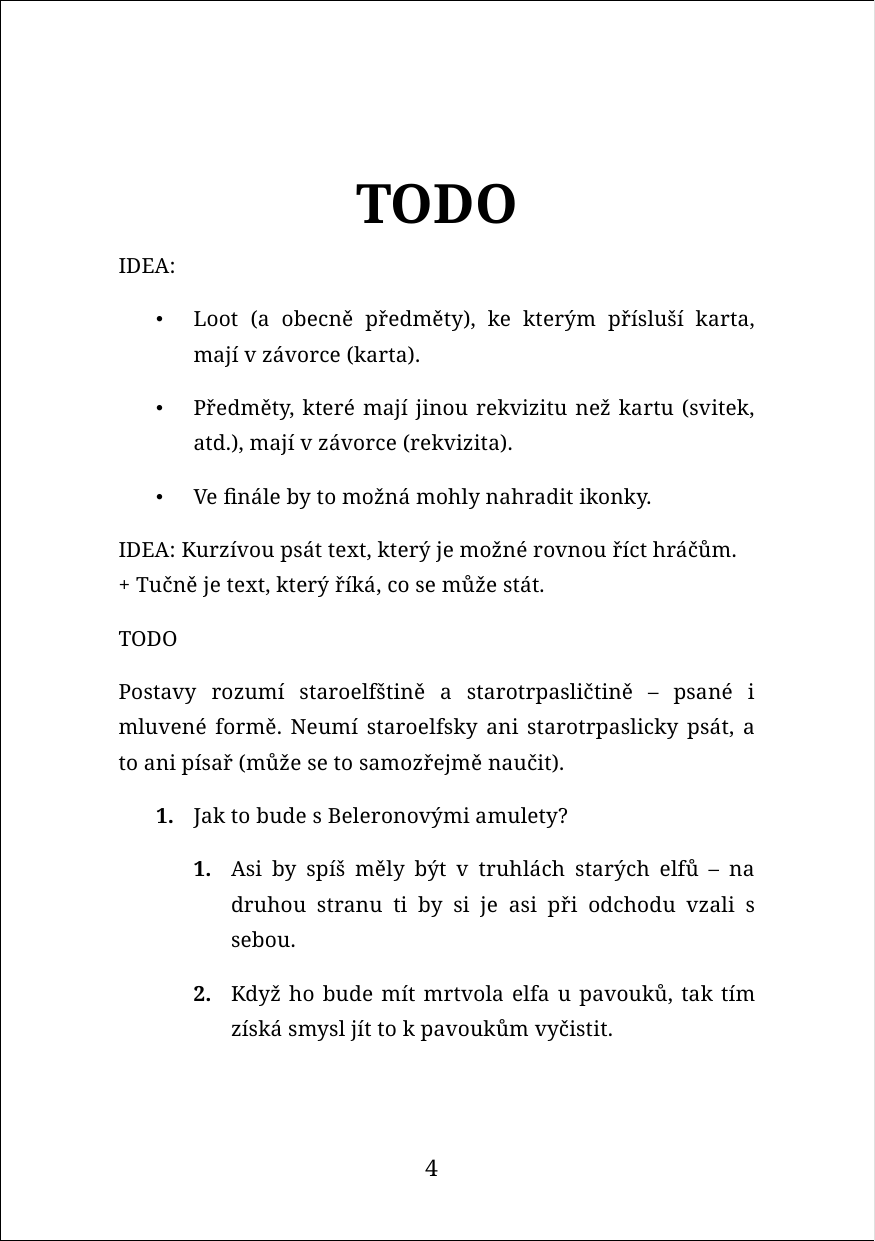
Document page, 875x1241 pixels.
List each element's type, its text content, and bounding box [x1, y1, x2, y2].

list Když ho bude mít mrtvola elfa u pavouků, tak tím získá smysl jít to k pavoukům vyčistit. [193, 979, 756, 1043]
list Předměty, které mají jinou rekvizitu než kartu (svitek, atd.), mají v závorce (rekvizita). [156, 393, 756, 457]
text Postavy rozumí staroelfštině a starotrpasličtině – psané i mluvené formě. Neumí staroelfsky ani starotrpaslicky psát, a to ani písař (může se to samozřejmě naučit). [118, 677, 756, 776]
list Jak to bude s Beleronovými amulety? [156, 801, 756, 830]
text IDEA: [118, 251, 756, 279]
list Ve finále by to možná mohly nahradit ikonky. [156, 482, 756, 510]
text TODO [118, 624, 756, 652]
list Loot (a obecně předměty), ke kterým přísluší karta, mají v závorce (karta). [156, 304, 756, 368]
subtitle TODO [118, 166, 756, 239]
text IDEA: Kurzívou psát text, který je možné rovnou říct hráčům. + Tučně je text, který říká, co se může stát. [118, 535, 756, 599]
list Asi by spíš měly být v truhlách starých elfů – na druhou stranu ti by si je asi při odchodu vzali s sebou. [193, 854, 756, 954]
